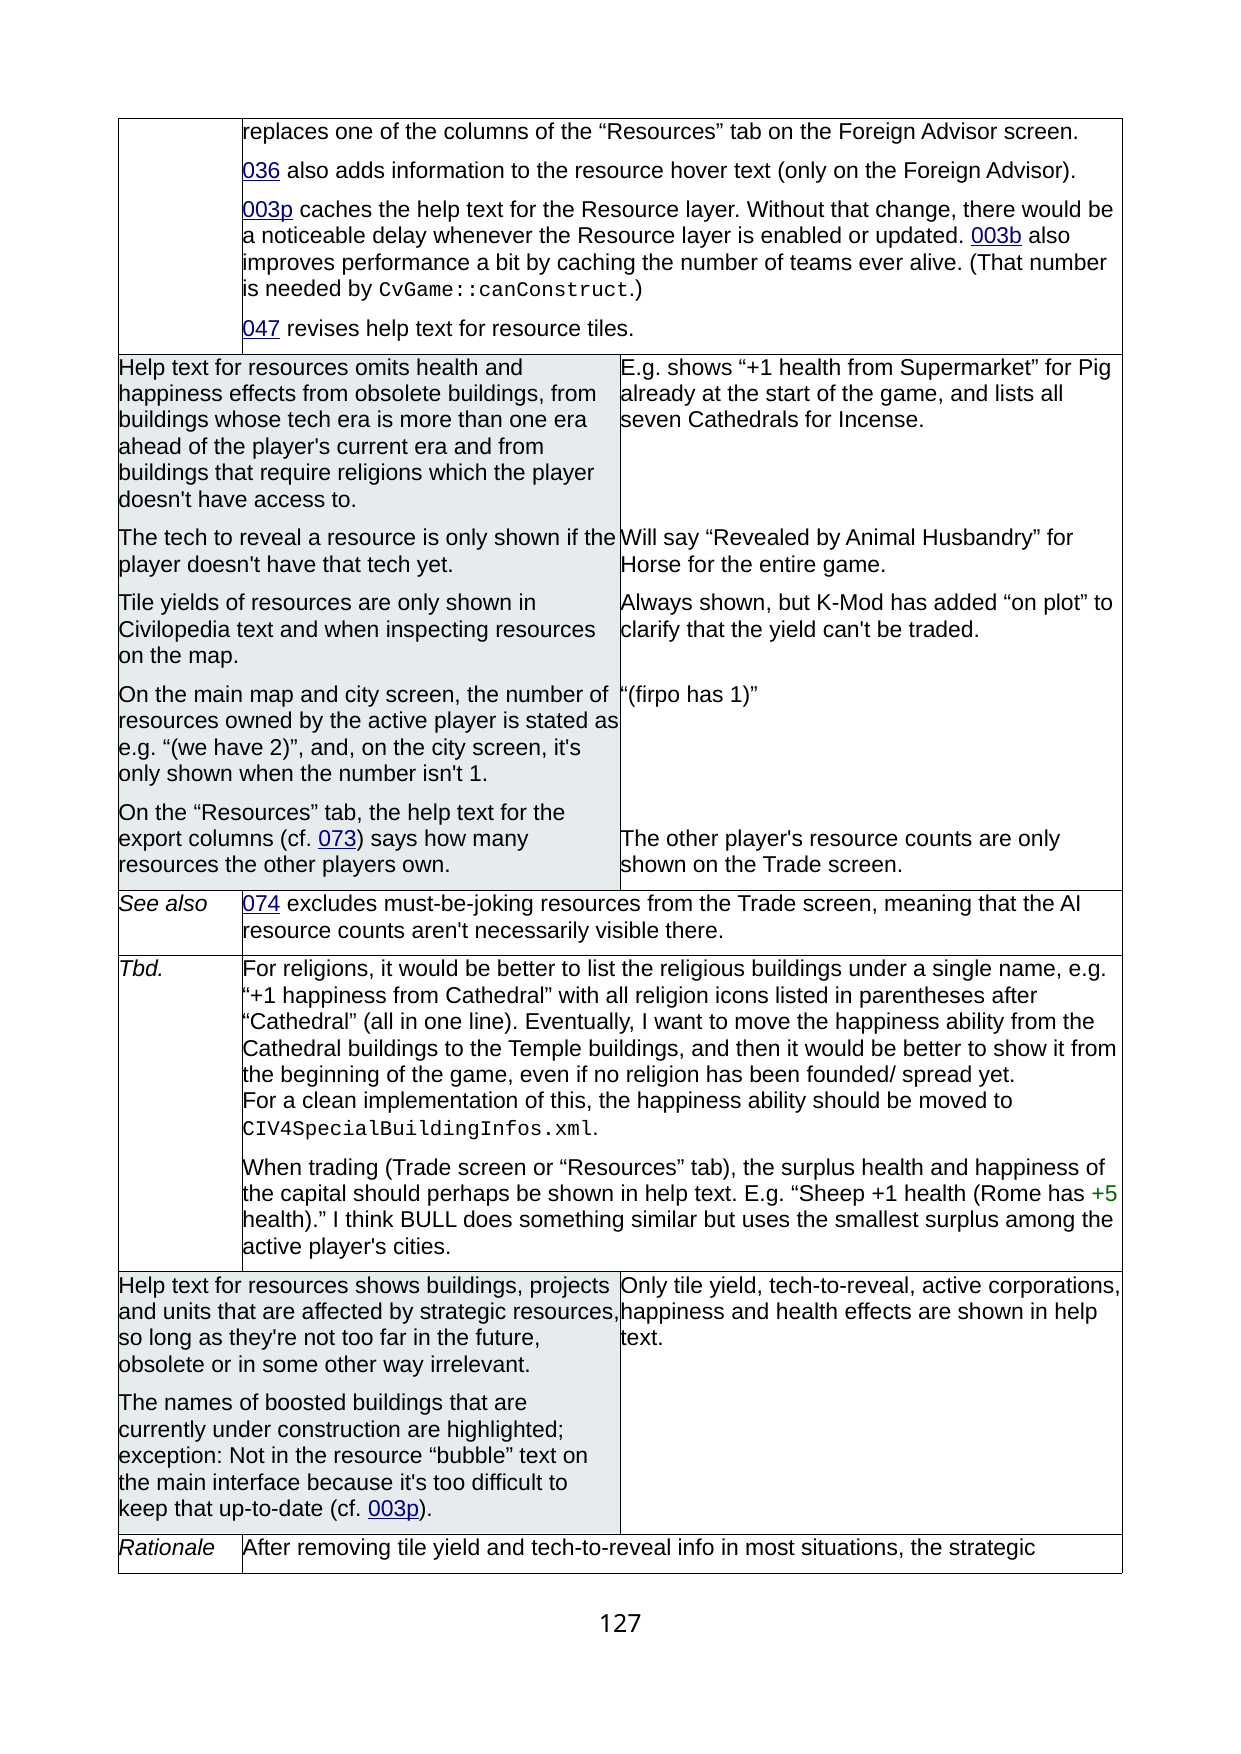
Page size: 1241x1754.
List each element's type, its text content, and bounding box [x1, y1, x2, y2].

table_cell [119, 119, 242, 354]
table_cell 074 excludes must-be-joking resources from the Trade screen, meaning that the AI resource counts aren't necessarily visible there. [243, 891, 1122, 955]
table_cell Help text for resources shows buildings, projects and units that are affected by strategic resources, so long as they're not too far in the future, obsolete or in some other way irrelevant. The names of boosted buildings that are currently under construction are highlighted; exception: Not in the resource “bubble” text on the main interface because it's too difficult to keep that up-to-date (cf. 003p). [119, 1272, 620, 1533]
table_cell After removing tile yield and tech-to-reveal info in most situations, the strategic [243, 1535, 1122, 1572]
table_cell Rationale [119, 1535, 242, 1572]
table_cell replaces one of the columns of the “Resources” tab on the Foreign Advisor screen. 036 also adds information to the resource hover text (only on the Foreign Advisor). 003p caches the help text for the Resource layer. Without that change, there would be a noticeable delay whenever the Resource layer is enabled or updated. 003b also improves performance a bit by caching the number of teams ever alive. (That number is needed by CvGame::canConstruct.) 047 revises help text for resource tiles. [243, 119, 1122, 354]
table_cell Only tile yield, tech-to-reveal, active corporations, happiness and health effects are shown in help text. [621, 1272, 1122, 1533]
table_cell See also [119, 891, 242, 955]
table_cell Tbd. [119, 956, 242, 1271]
table_cell E.g. shows “+1 health from Supermarket” for Pig already at the start of the game, and lists all seven Cathedrals for Incense. Will say “Revealed by Animal Husbandry” for Horse for the entire game. Always shown, but K-Mod has added “on plot” to clarify that the yield can't be traded. “(firpo has 1)” The other player's resource counts are only shown on the Trade screen. [621, 355, 1122, 890]
table_cell For religions, it would be better to list the religious buildings under a single name, e.g. “+1 happiness from Cathedral” with all religion icons listed in parentheses after “Cathedral” (all in one line). Eventually, I want to move the happiness ability from the Cathedral buildings to the Temple buildings, and then it would be better to show it from the beginning of the game, even if no religion has been founded/ spread yet. For a clean implementation of this, the happiness ability should be moved to CIV4SpecialBuildingInfos.xml. When trading (Trade screen or “Resources” tab), the surplus health and happiness of the capital should perhaps be shown in help text. E.g. “Sheep +1 health (Rome has +5 health).” I think BULL does something similar but uses the smallest surplus among the active player's cities. [243, 956, 1122, 1271]
table_cell Help text for resources omits health and happiness effects from obsolete buildings, from buildings whose tech era is more than one era ahead of the player's current era and from buildings that require religions which the player doesn't have access to. The tech to reveal a resource is only shown if the player doesn't have that tech yet. Tile yields of resources are only shown in Civilopedia text and when inspecting resources on the map. On the main map and city screen, the number of resources owned by the active player is stated as e.g. “(we have 2)”, and, on the city screen, it's only shown when the number isn't 1. On the “Resources” tab, the help text for the export columns (cf. 073) says how many resources the other players own. [119, 355, 620, 890]
